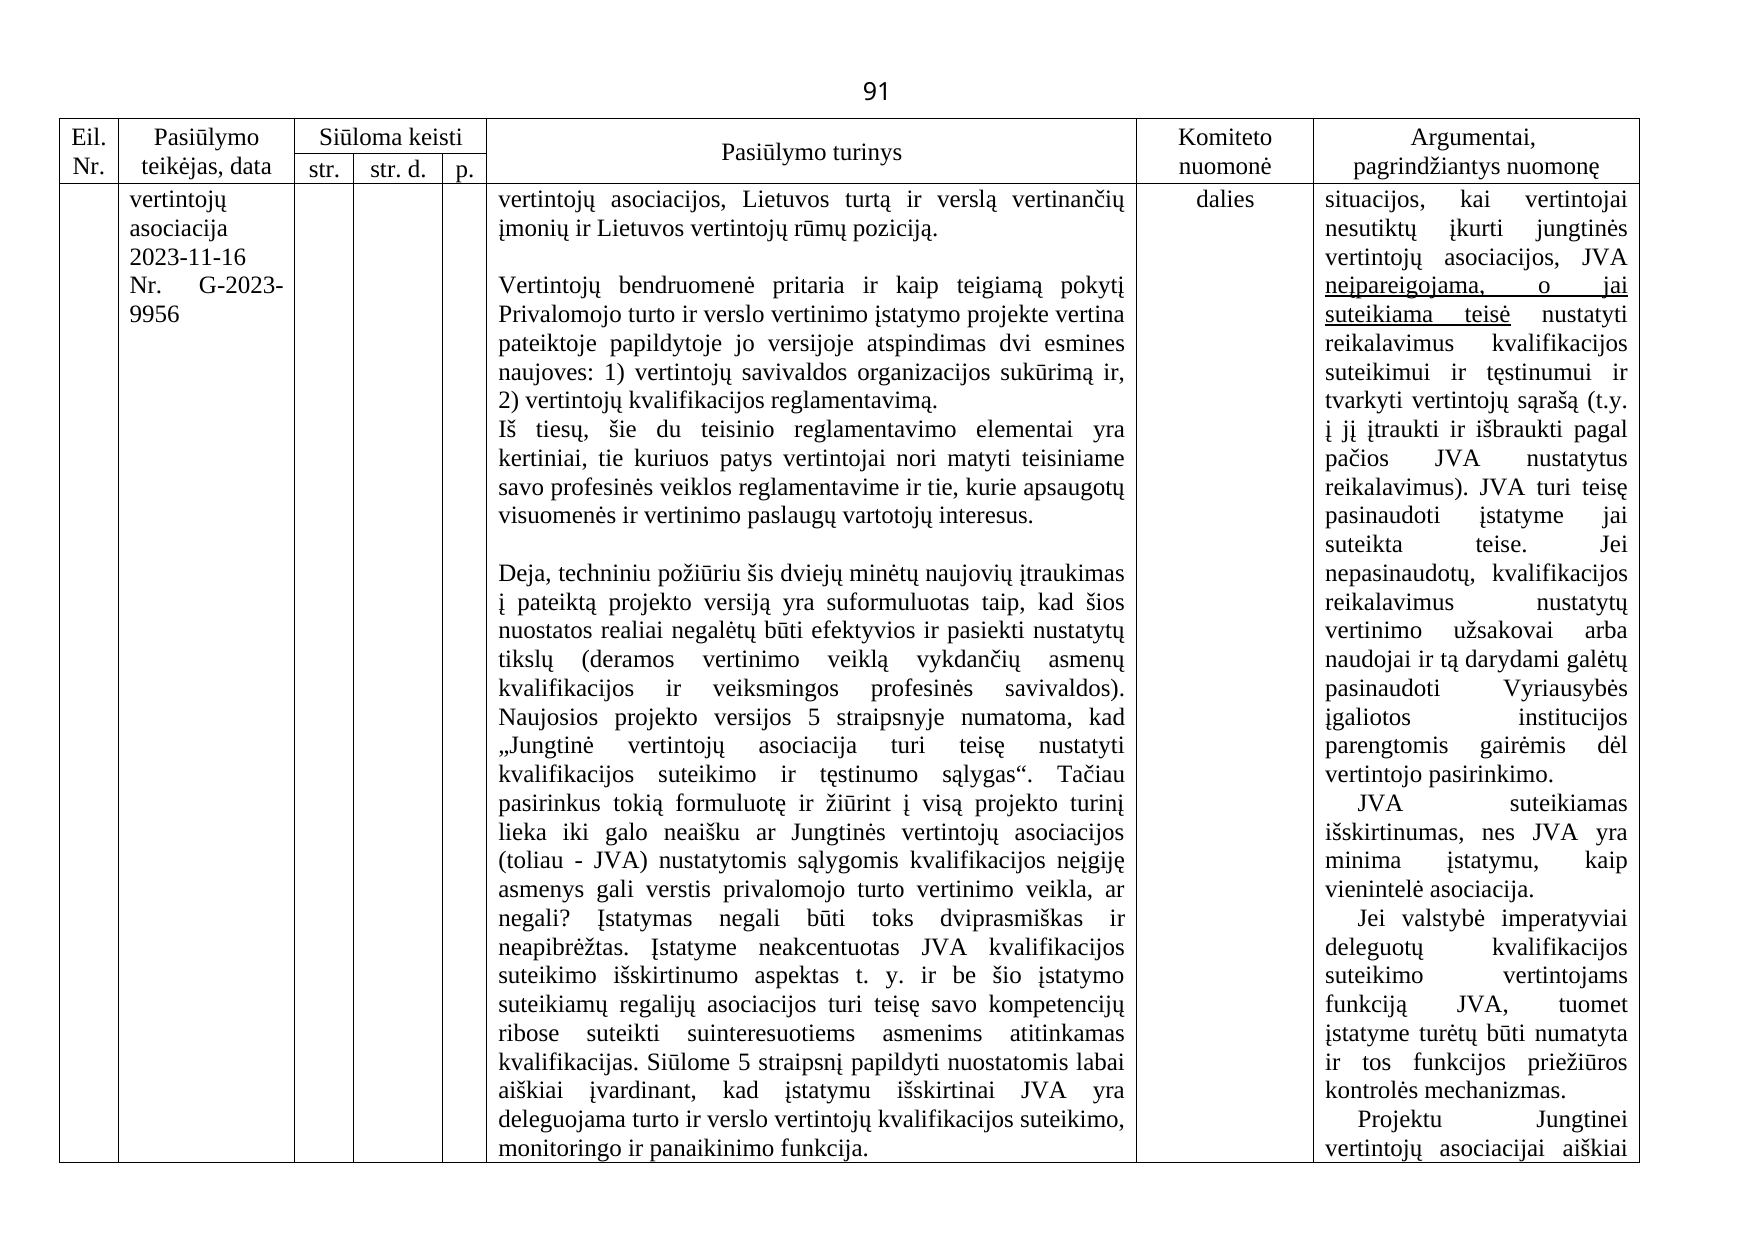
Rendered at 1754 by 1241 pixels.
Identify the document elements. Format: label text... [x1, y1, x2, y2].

table_header Pasiūlymo turinys [487, 119, 1136, 183]
table_cell vertintojų asociacija 2023-11-16 Nr. G-2023-9956 [119, 184, 294, 1162]
table_cell str. [295, 154, 353, 183]
table_cell [60, 184, 118, 1162]
table_cell p. [443, 154, 486, 183]
table_cell str. d. [354, 154, 442, 183]
table_cell [354, 184, 442, 1162]
table_header Siūloma keisti [295, 119, 486, 153]
table_header Eil. Nr. [60, 119, 118, 183]
table_header Pasiūlymo teikėjas, data [119, 119, 294, 183]
table_cell vertintojų asociacijos, Lietuvos turtą ir verslą vertinančių įmonių ir Lietuvos vertintojų rūmų poziciją. Vertintojų bendruomenė pritaria ir kaip teigiamą pokytį Privalomojo turto ir verslo vertinimo įstatymo projekte vertina pateiktoje papildytoje jo versijoje atspindimas dvi esmines naujoves: 1) vertintojų savivaldos organizacijos sukūrimą ir, 2) vertintojų kvalifikacijos reglamentavimą. Iš tiesų, šie du teisinio reglamentavimo elementai yra kertiniai, tie kuriuos patys vertintojai nori matyti teisiniame savo profesinės veiklos reglamentavime ir tie, kurie apsaugotų visuomenės ir vertinimo paslaugų vartotojų interesus. Deja, techniniu požiūriu šis dviejų minėtų naujovių įtraukimas į pateiktą projekto versiją yra suformuluotas taip, kad šios nuostatos realiai negalėtų būti efektyvios ir pasiekti nustatytų tikslų (deramos vertinimo veiklą vykdančių asmenų kvalifikacijos ir veiksmingos profesinės savivaldos). Naujosios projekto versijos 5 straipsnyje numatoma, kad „Jungtinė vertintojų asociacija turi teisę nustatyti kvalifikacijos suteikimo ir tęstinumo sąlygas“. Tačiau pasirinkus tokią formuluotę ir žiūrint į visą projekto turinį lieka iki galo neaišku ar Jungtinės vertintojų asociacijos (toliau - JVA) nustatytomis sąlygomis kvalifikacijos neįgiję asmenys gali verstis privalomojo turto vertinimo veikla, ar negali? Įstatymas negali būti toks dviprasmiškas ir neapibrėžtas. Įstatyme neakcentuotas JVA kvalifikacijos suteikimo išskirtinumo aspektas t. y. ir be šio įstatymo suteikiamų regalijų asociacijos turi teisę savo kompetencijų ribose suteikti suinteresuotiems asmenims atitinkamas kvalifikacijas. Siūlome 5 straipsnį papildyti nuostatomis labai aiškiai įvardinant, kad įstatymu išskirtinai JVA yra deleguojama turto ir verslo vertintojų kvalifikacijos suteikimo, monitoringo ir panaikinimo funkcija. [487, 184, 1136, 1162]
table_cell dalies [1137, 184, 1313, 1162]
table_cell [295, 184, 353, 1162]
table_header Argumentai, pagrindžiantys nuomonę [1314, 119, 1639, 183]
table_cell situacijos, kai vertintojai nesutiktų įkurti jungtinės vertintojų asociacijos, JVA neįpareigojama, o jai suteikiama teisė nustatyti reikalavimus kvalifikacijos suteikimui ir tęstinumui ir tvarkyti vertintojų sąrašą (t.y. į jį įtraukti ir išbraukti pagal pačios JVA nustatytus reikalavimus). JVA turi teisę pasinaudoti įstatyme jai suteikta teise. Jei nepasinaudotų, kvalifikacijos reikalavimus nustatytų vertinimo užsakovai arba naudojai ir tą darydami galėtų pasinaudoti Vyriausybės įgaliotos institucijos parengtomis gairėmis dėl vertintojo pasirinkimo. JVA suteikiamas išskirtinumas, nes JVA yra minima įstatymu, kaip vienintelė asociacija. Jei valstybė imperatyviai deleguotų kvalifikacijos suteikimo vertintojams funkciją JVA, tuomet įstatyme turėtų būti numatyta ir tos funkcijos priežiūros kontrolės mechanizmas. Projektu Jungtinei vertintojų asociacijai aiškiai [1314, 184, 1639, 1162]
table_cell [443, 184, 486, 1162]
table_header Komiteto nuomonė [1137, 119, 1313, 183]
